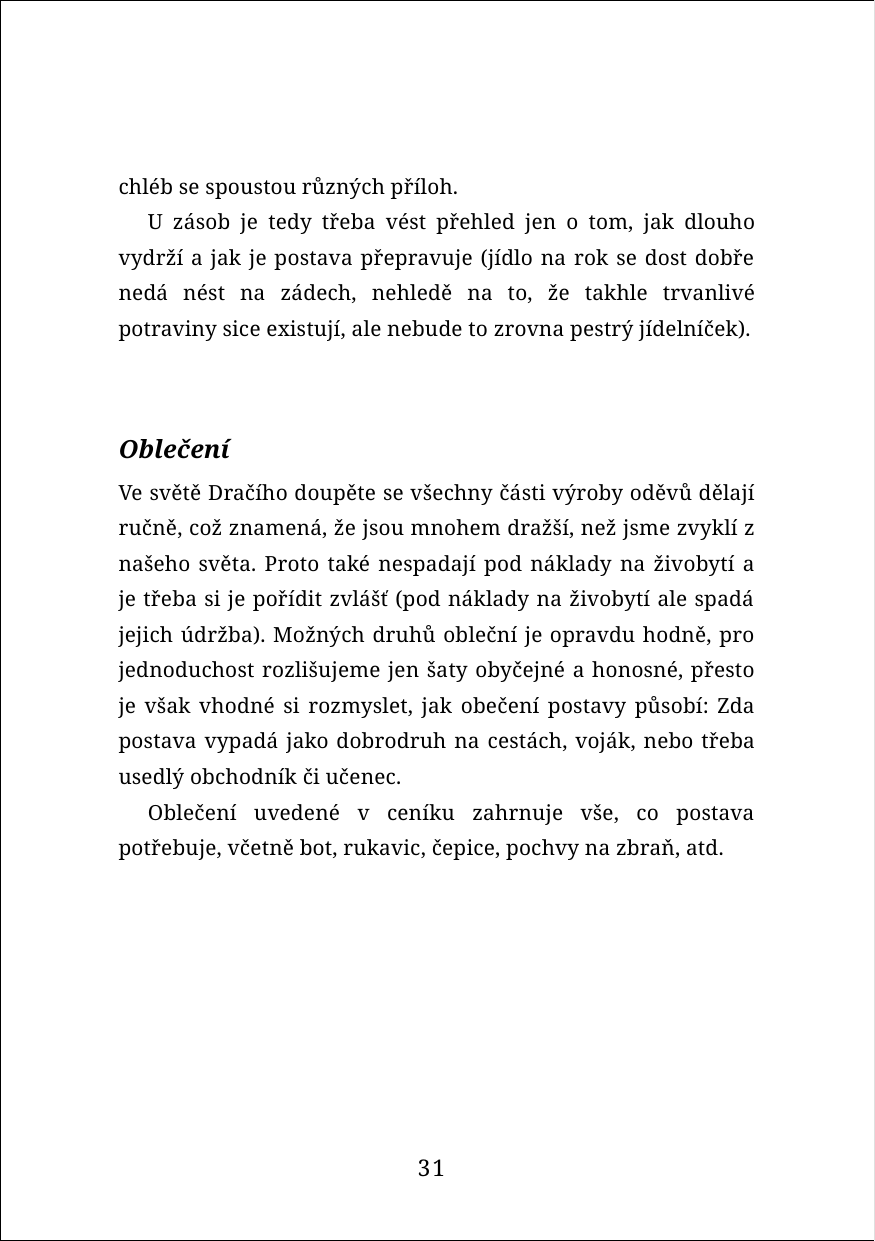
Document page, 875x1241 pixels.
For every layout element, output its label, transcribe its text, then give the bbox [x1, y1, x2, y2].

text chléb se spoustou různých příloh. U zásob je tedy třeba vést přehled jen o tom, jak dlouho vydrží a jak je postava přepravuje (jídlo na rok se dost dobře nedá nést na zádech, nehledě na to, že takhle trvanlivé potraviny sice existují, ale nebude to zrovna pestrý jídelníček). [118, 172, 756, 342]
text Ve světě Dračího doupěte se všechny části výroby oděvů dělají ručně, což znamená, že jsou mnohem dražší, než jsme zvyklí z našeho světa. Proto také nespadají pod náklady na živobytí a je třeba si je pořídit zvlášť (pod náklady na živobytí ale spadá jejich údržba). Možných druhů obleční je opravdu hodně, pro jednoduchost rozlišujeme jen šaty obyčejné a honosné, přesto je však vhodné si rozmyslet, jak obečení postavy působí: Zda postava vypadá jako dobrodruh na cestách, voják, nebo třeba usedlý obchodník či učenec. Oblečení uvedené v ceníku zahrnuje vše, co postava potřebuje, včetně bot, rukavic, čepice, pochvy na zbraň, atd. [118, 478, 756, 862]
subtitle Oblečení [118, 432, 756, 466]
